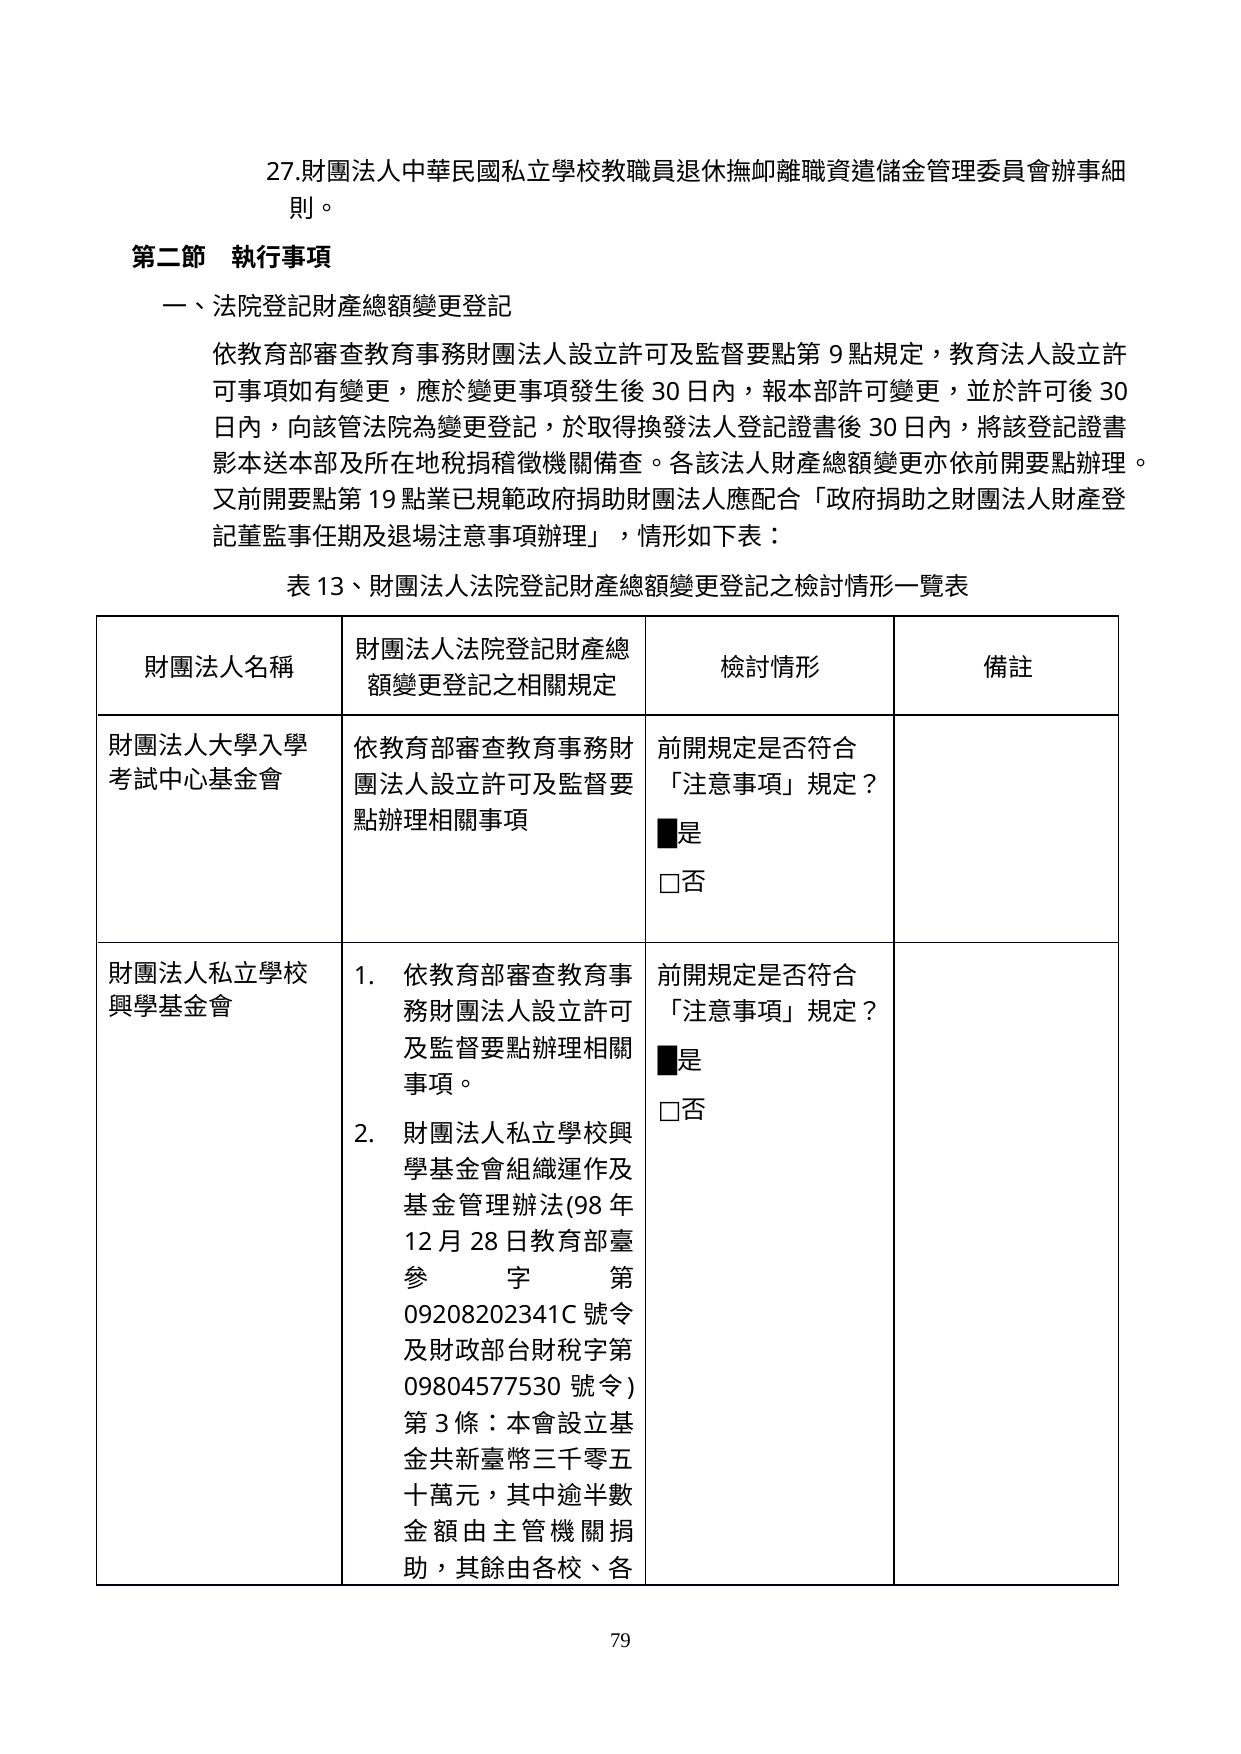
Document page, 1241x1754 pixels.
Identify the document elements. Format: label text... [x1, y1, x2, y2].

table_cell [895, 943, 1118, 1584]
table_cell [895, 716, 1118, 941]
table_cell 依教育部審查教育事務財團法人設立許可及監督要點辦理相關事項 [343, 716, 645, 941]
table_header 財團法人名稱 [97, 617, 341, 714]
text 第二節 執行事項 [112, 237, 1128, 274]
table_cell 財團法人私立學校興學基金會 [97, 943, 341, 1584]
list 法院登記財產總額變更登記 [162, 286, 1128, 322]
text 表13、財團法人法院登記財產總額變更登記之檢討情形一覽表 [286, 565, 1128, 602]
list 財團法人中華民國私立學校教職員退休撫卹離職資遣儲金管理委員會辦事細則。 [266, 150, 1128, 225]
table_header 備註 [895, 617, 1118, 714]
table_header 檢討情形 [646, 617, 893, 714]
list 依教育部審查教育事務財團法人設立許可及監督要點第9點規定，教育法人設立許可事項如有變更，應於變更事項發生後30日內，報本部許可變更，並於許可後30日內，向該管法院為變更登記，於取得換發法人登記證書後30日內，將該登記證書影本送本部及所在地稅捐稽徵機關備查。各該法人財產總額變更亦依前開要點辦理。又前開要點第19點業已規範政府捐助財團法人應配合「政府捐助之財團法人財產登記董監事任期及退場注意事項辦理」，情形如下表： [212, 335, 1128, 552]
table_cell 前開規定是否符合「注意事項」規定？ █是 □否 [646, 716, 893, 941]
table_cell 前開規定是否符合「注意事項」規定？ █是 □否 [646, 943, 893, 1584]
table_cell 財團法人大學入學考試中心基金會 [97, 715, 341, 941]
table_header 財團法人法院登記財產總額變更登記之相關規定 [343, 617, 645, 714]
table_cell 依教育部審查教育事務財團法人設立許可及監督要點辦理相關事項。 財團法人私立學校興學基金會組織運作及基金管理辦法(98年12月28日教育部臺參字第09208202341C號令及財政部台財稅字第09804577530號令)第3條：本會設立基金共新臺幣三千零五十萬元，其中逾半數金額由主管機關捐助，其餘由各校、各 [343, 943, 645, 1584]
